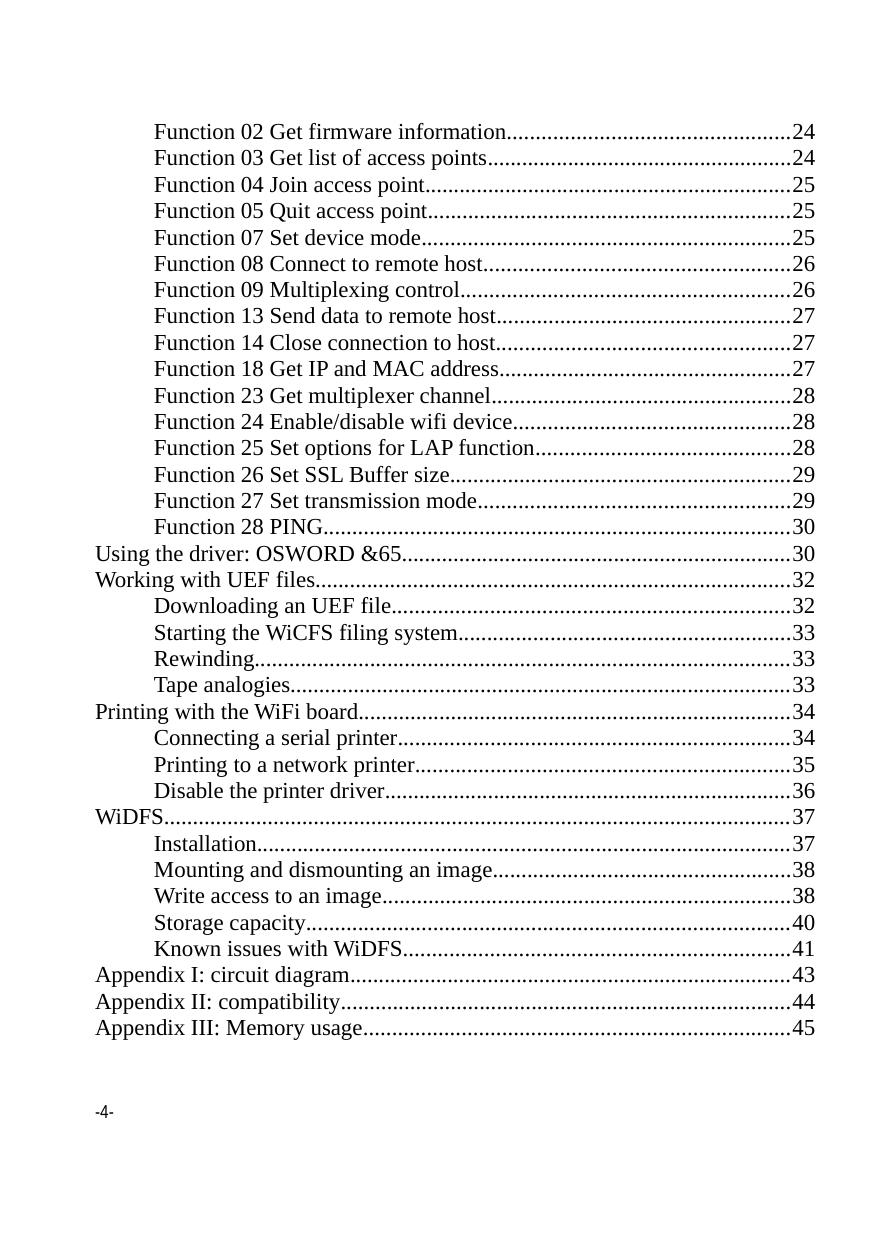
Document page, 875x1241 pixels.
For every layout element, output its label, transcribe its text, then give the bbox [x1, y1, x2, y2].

text Function 25 Set options for LAP function 28 [154, 434, 815, 461]
text Function 26 Set SSL Buffer size 29 [154, 461, 815, 487]
text Storage capacity 40 [154, 909, 815, 935]
text Connecting a serial printer 34 [154, 724, 815, 751]
text Using the driver: OSWORD &65 30 [95, 540, 815, 566]
text Function 02 Get firmware information 24 [154, 118, 815, 144]
text Function 24 Enable/disable wifi device 28 [154, 408, 815, 434]
text Downloading an UEF file 32 [154, 592, 815, 619]
text Function 08 Connect to remote host 26 [154, 250, 815, 276]
text Function 09 Multiplexing control 26 [154, 276, 815, 303]
text Printing to a network printer 35 [154, 751, 815, 777]
text Appendix II: compatibility 44 [95, 988, 815, 1014]
text Function 28 PING 30 [154, 513, 815, 540]
text WiDFS 37 [95, 803, 815, 830]
text Function 03 Get list of access points 24 [154, 144, 815, 171]
text Appendix III: Memory usage 45 [95, 1014, 815, 1041]
text Function 18 Get IP and MAC address 27 [154, 355, 815, 382]
text Starting the WiCFS filing system 33 [154, 619, 815, 645]
text Function 13 Send data to remote host 27 [154, 303, 815, 329]
text Rewinding 33 [154, 645, 815, 672]
text Mounting and dismounting an image 38 [154, 856, 815, 882]
text Function 27 Set transmission mode 29 [154, 487, 815, 513]
text Function 04 Join access point 25 [154, 171, 815, 197]
text Function 14 Close connection to host 27 [154, 329, 815, 355]
text Function 05 Quit access point 25 [154, 197, 815, 223]
text Known issues with WiDFS 41 [154, 935, 815, 961]
text Printing with the WiFi board 34 [95, 698, 815, 724]
text Function 23 Get multiplexer channel 28 [154, 382, 815, 408]
text Write access to an image 38 [154, 882, 815, 909]
text Working with UEF files 32 [95, 566, 815, 592]
text Function 07 Set device mode 25 [154, 223, 815, 250]
text Installation 37 [154, 830, 815, 856]
text Disable the printer driver 36 [154, 777, 815, 803]
text Appendix I: circuit diagram 43 [95, 961, 815, 988]
text Tape analogies 33 [154, 672, 815, 698]
